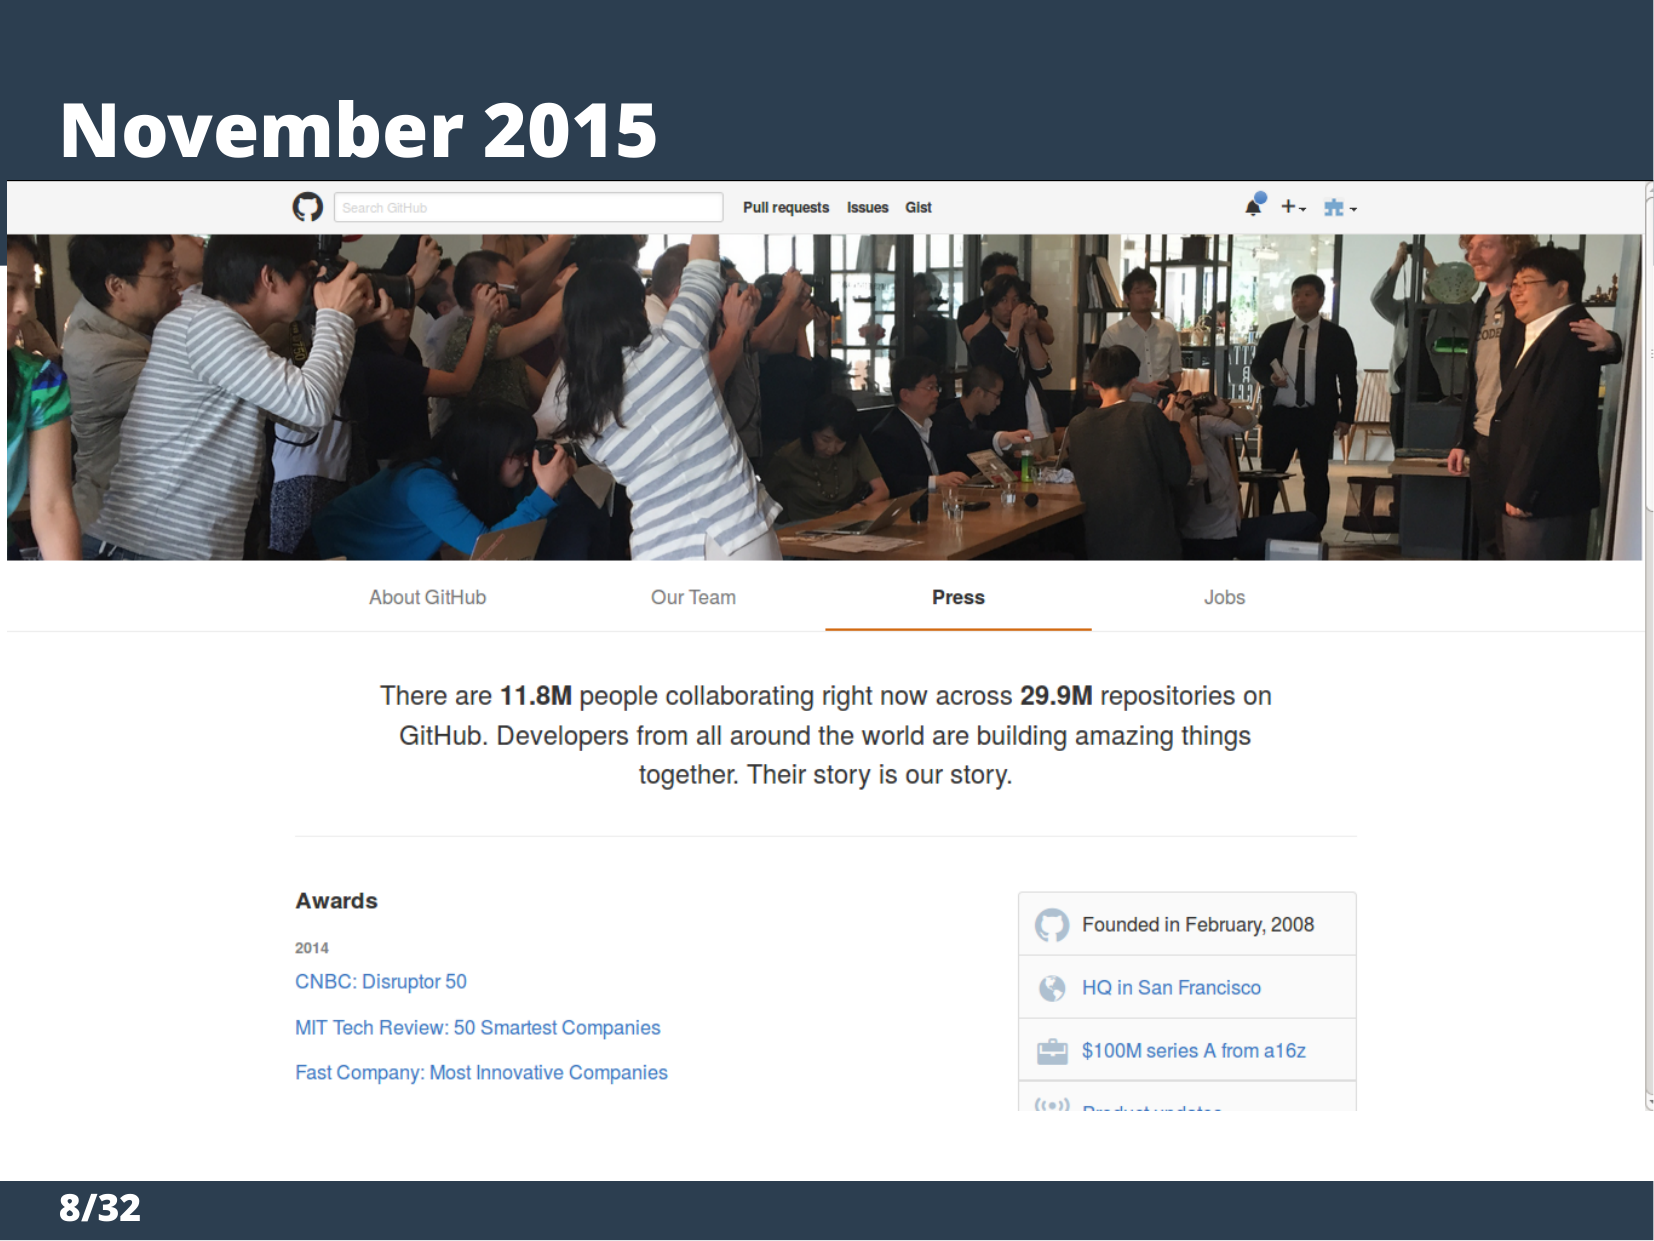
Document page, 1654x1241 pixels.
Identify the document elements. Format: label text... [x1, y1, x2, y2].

title November 2015 [59, 49, 1595, 180]
picture [7, 180, 1654, 1111]
